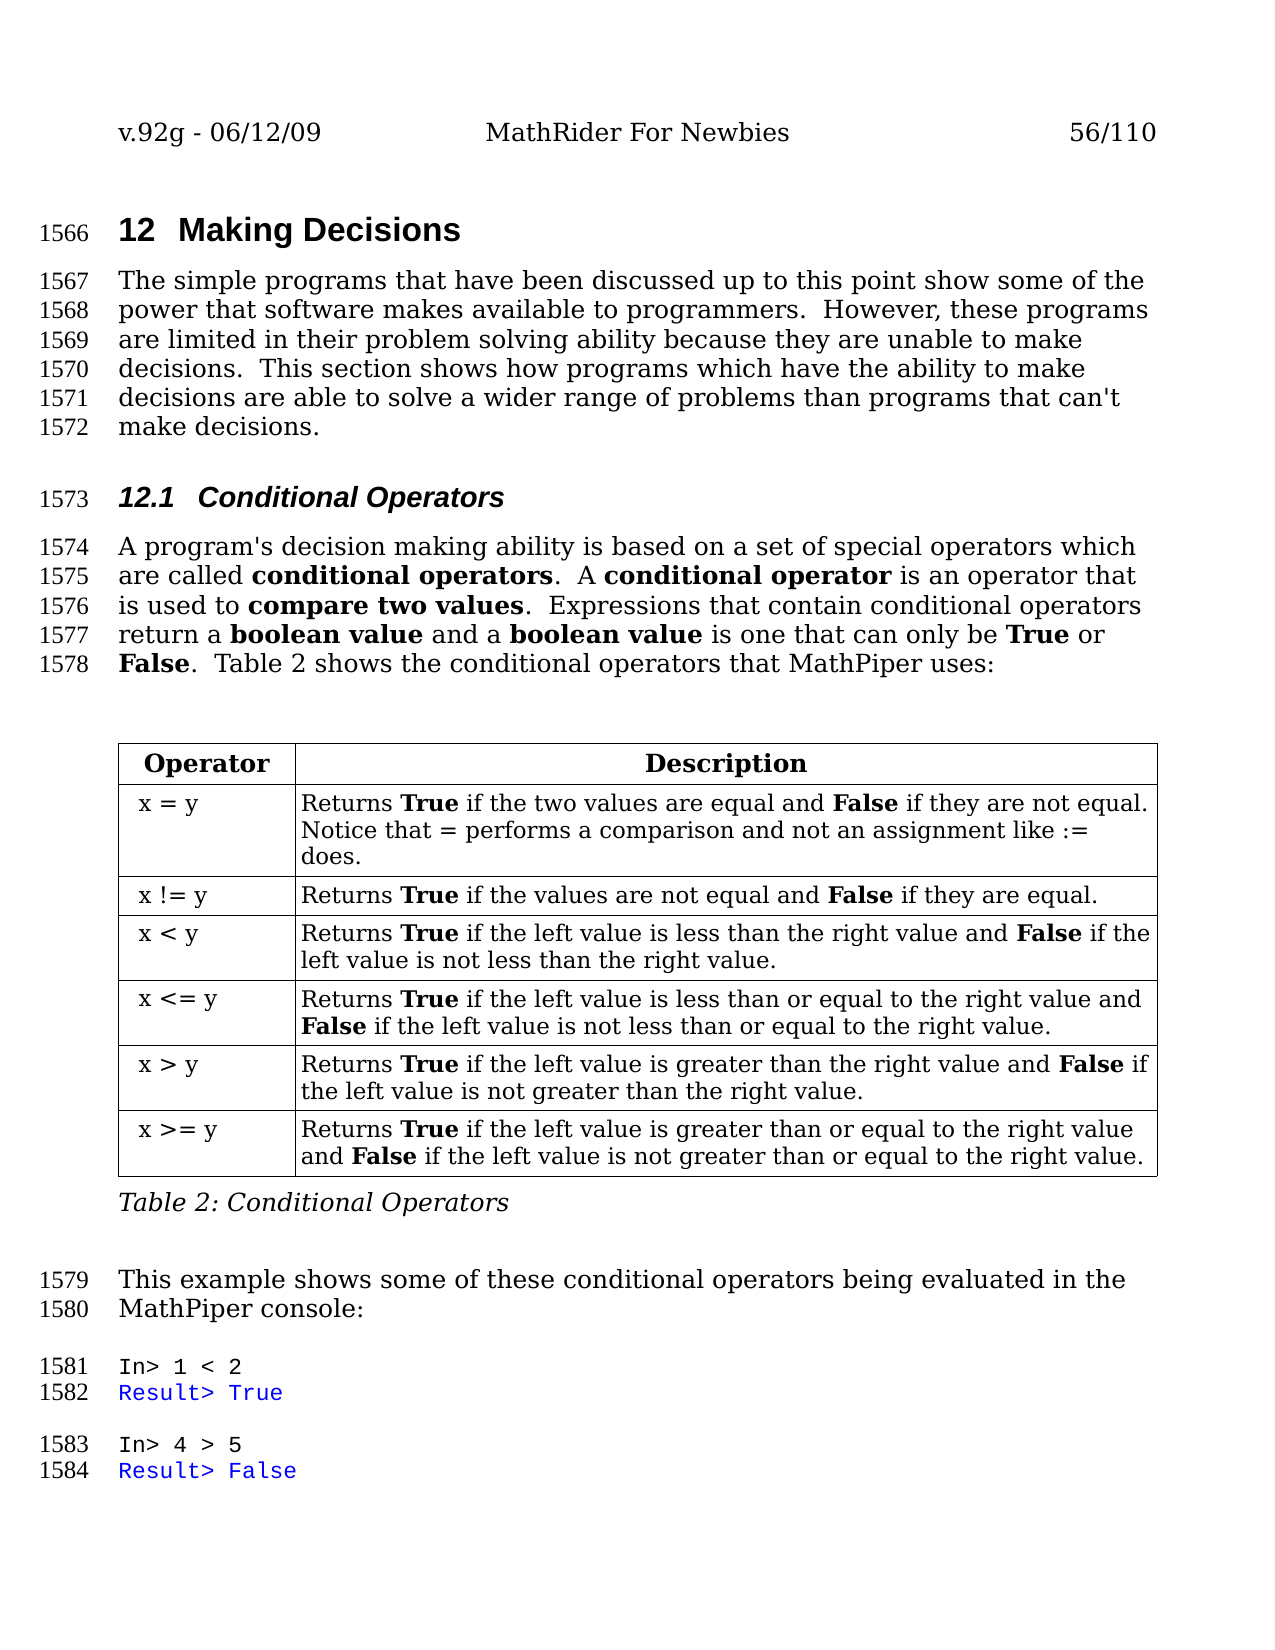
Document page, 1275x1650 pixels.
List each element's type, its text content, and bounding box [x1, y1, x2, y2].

subtitle Making Decisions [118, 210, 1157, 248]
text Table 2: Conditional Operators [118, 1188, 1157, 1218]
table_cell Returns True if the left value is less than the right value and False if the left value is not less than the right value. [296, 916, 1157, 980]
table_cell Returns True if the left value is greater than or equal to the right value and False if the left value is not greater than or equal to the right value. [296, 1111, 1157, 1176]
table_cell x >= y [119, 1111, 295, 1176]
table_cell Returns True if the values are not equal and False if they are equal. [296, 877, 1157, 914]
table_cell x <= y [119, 981, 295, 1045]
text Result> False [118, 1459, 1157, 1485]
text The simple programs that have been discussed up to this point show some of the power that software makes available to programmers. However, these programs are limited in their problem solving ability because they are unable to make decisions. This section shows how programs which have the ability to make decisions are able to solve a wider range of problems than programs that can't make decisions. [118, 266, 1157, 441]
table_cell x != y [119, 877, 295, 914]
table_cell x = y [119, 785, 295, 876]
text In> 4 > 5 [118, 1433, 1157, 1459]
table_header Operator [119, 744, 295, 784]
text A program's decision making ability is based on a set of special operators which are called conditional operators. A conditional operator is an operator that is used to compare two values. Expressions that contain conditional operators return a boolean value and a boolean value is one that can only be True or False. Table 2 shows the conditional operators that MathPiper uses: [118, 532, 1157, 679]
subtitle Conditional Operators [118, 481, 1157, 514]
text In> 1 < 2 [118, 1356, 1157, 1382]
table_cell x > y [119, 1046, 295, 1110]
text This example shows some of these conditional operators being evaluated in the MathPiper console: [118, 1265, 1157, 1324]
table_cell x < y [119, 916, 295, 980]
text Result> True [118, 1382, 1157, 1408]
table_cell Returns True if the left value is less than or equal to the right value and False if the left value is not less than or equal to the right value. [296, 981, 1157, 1045]
table_cell Returns True if the left value is greater than the right value and False if the left value is not greater than the right value. [296, 1046, 1157, 1110]
table_cell Returns True if the two values are equal and False if they are not equal. Notice that = performs a comparison and not an assignment like := does. [296, 785, 1157, 876]
table_header Description [296, 744, 1157, 784]
